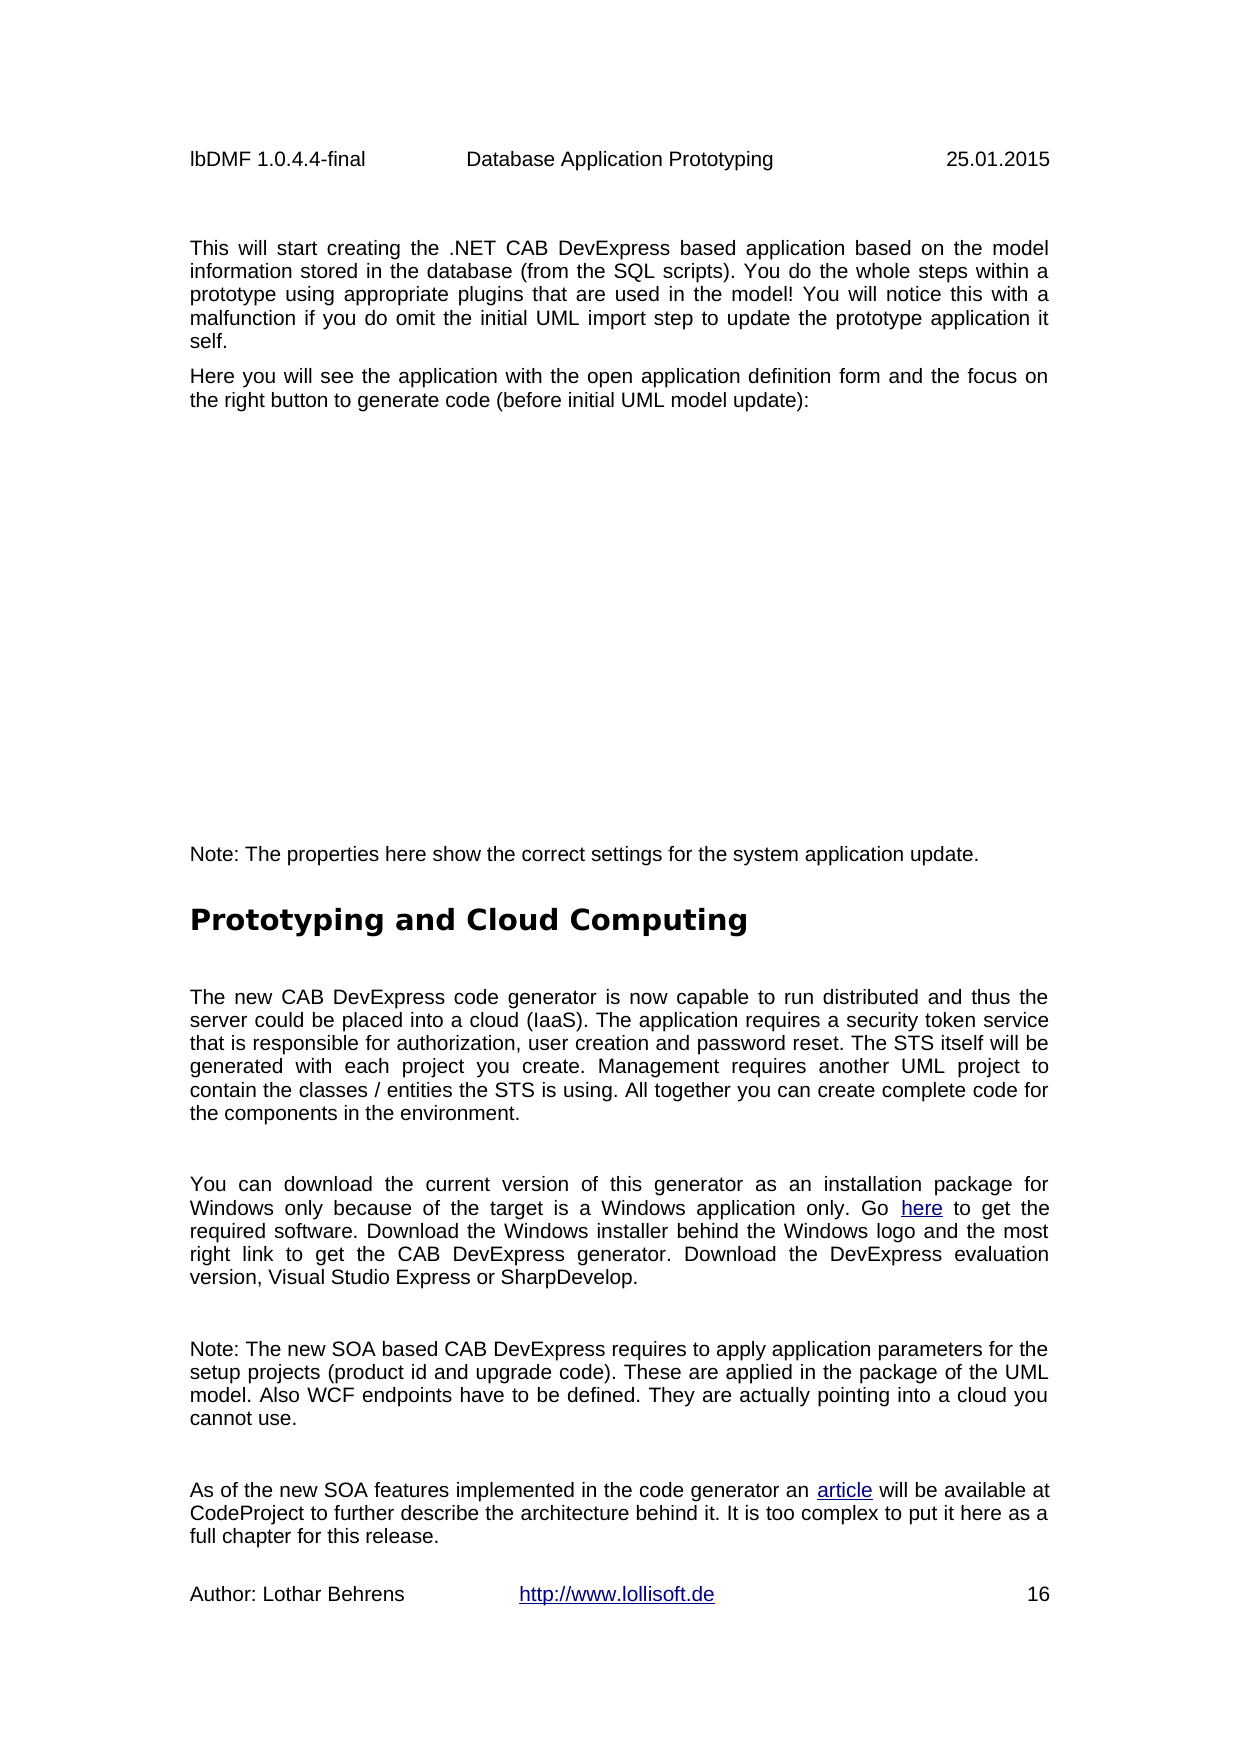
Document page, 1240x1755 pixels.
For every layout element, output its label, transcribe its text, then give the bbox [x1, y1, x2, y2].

text The new CAB DevExpress code generator is now capable to run distributed and thus the server could be placed into a cloud (IaaS). The application requires a security token service that is responsible for authorization, user creation and password reset. The STS itself will be generated with each project you create. Management requires another UML project to contain the classes / entities the STS is using. All together you can create complete code for the components in the environment. [189, 985, 1050, 1125]
subtitle Prototyping and Cloud Computing [189, 903, 1050, 937]
text You can download the current version of this generator as an installation package for Windows only because of the target is a Windows application only. Go here to get the required software. Download the Windows installer behind the Windows logo and the most right link to get the CAB DevExpress generator. Download the DevExpress evaluation version, Visual Studio Express or SharpDevelop. [189, 1173, 1050, 1289]
text Note: The new SOA based CAB DevExpress requires to apply application parameters for the setup projects (product id and upgrade code). These are applied in the package of the UML model. Also WCF endpoints have to be defined. They are actually pointing into a cloud you cannot use. [189, 1337, 1050, 1430]
text This will start creating the .NET CAB DevExpress based application based on the model information stored in the database (from the SQL scripts). You do the whole steps within a prototype using appropriate plugins that are used in the model! You will notice this with a malfunction if you do omit the initial UML import step to update the prototype application it self. [189, 236, 1050, 352]
text Note: The properties here show the correct settings for the system application update. [189, 842, 1050, 866]
text As of the new SOA features implemented in the code generator an article will be available at CodeProject to further describe the architecture behind it. It is too complex to put it here as a full chapter for this release. [189, 1478, 1050, 1548]
text Here you will see the application with the open application definition form and the focus on the right button to generate code (before initial UML model update): [189, 365, 1050, 411]
